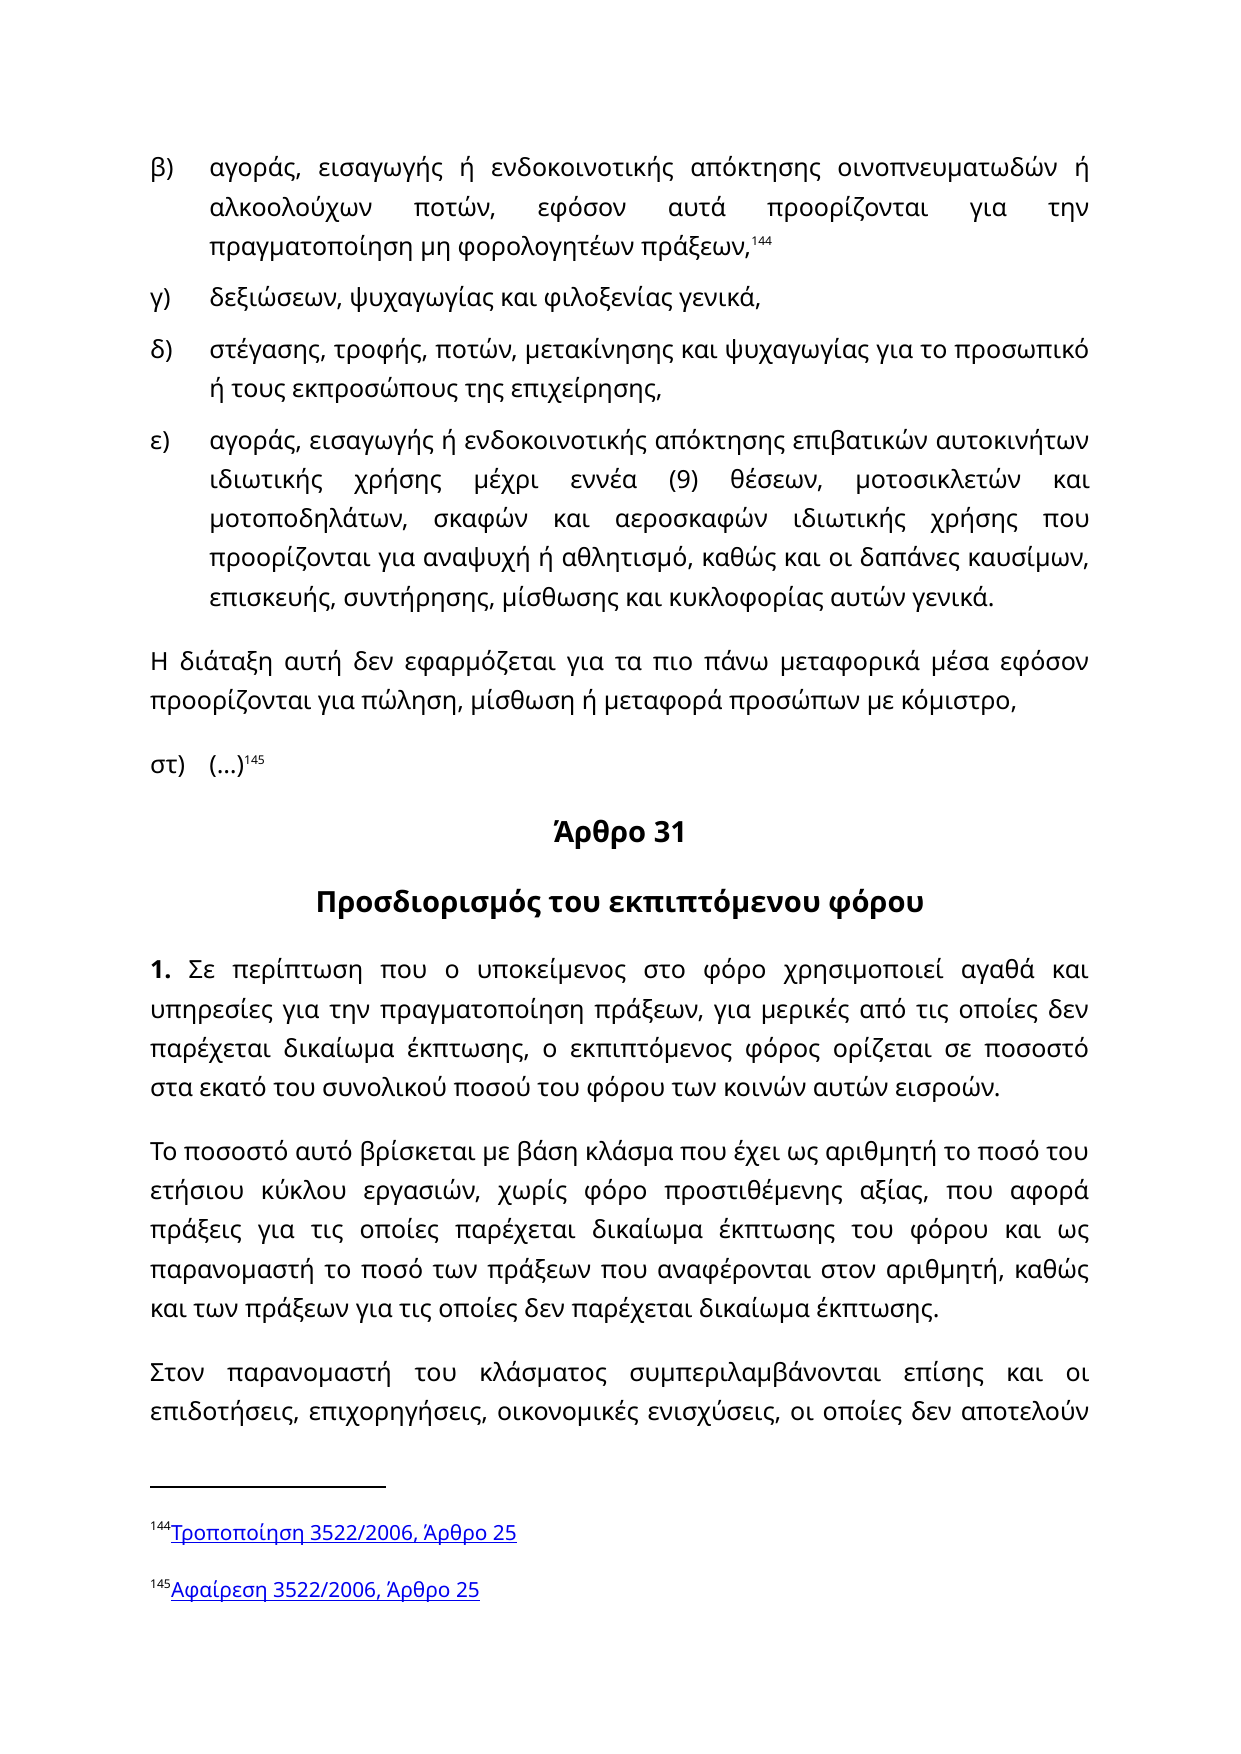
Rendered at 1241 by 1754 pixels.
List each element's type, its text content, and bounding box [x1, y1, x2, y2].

text Τροποποίηση 3522/2006, Άρθρο 25 [150, 1518, 1090, 1546]
text Το ποσοστό αυτό βρίσκεται με βάση κλάσμα που έχει ως αριθμητή το ποσό του ετήσιου κύκλου εργασιών, χωρίς φόρο προστιθέμενης αξίας, που αφορά πράξεις για τις οποίες παρέχεται δικαίωμα έκπτωσης του φόρου και ως παρανομαστή το ποσό των πράξεων που αναφέρονται στον αριθμητή, καθώς και των πράξεων για τις οποίες δεν παρέχεται δικαίωμα έκπτωσης. [150, 1134, 1090, 1324]
list δ) στέγασης, τροφής, ποτών, μετακίνησης και ψυχαγωγίας για το προσωπικό ή τους εκπροσώπους της επιχείρησης, [150, 332, 1090, 405]
subtitle Προσδιορισμός του εκπιπτόμενου φόρου [150, 881, 1090, 921]
list ε) αγοράς, εισαγωγής ή ενδοκοινοτικής απόκτησης επιβατικών αυτοκινήτων ιδιωτικής χρήσης μέχρι εννέα (9) θέσεων, μοτοσικλετών και μοτοποδηλάτων, σκαφών και αεροσκαφών ιδιωτικής χρήσης που προορίζονται για αναψυχή ή αθλητισμό, καθώς και οι δαπάνες καυσίμων, επισκευής, συντήρησης, μίσθωσης και κυκλοφορίας αυτών γενικά. [150, 422, 1090, 613]
text Στον παρανομαστή του κλάσματος συμπεριλαμβάνονται επίσης και οι επιδοτήσεις, επιχορηγήσεις, οικονομικές ενισχύσεις, οι οποίες δεν αποτελούν [150, 1354, 1090, 1428]
subtitle Άρθρο 31 [150, 811, 1090, 851]
list στ) (…) [150, 747, 1090, 781]
text Η διάταξη αυτή δεν εφαρμόζεται για τα πιο πάνω μεταφορικά μέσα εφόσον προορίζονται για πώληση, μίσθωση ή μεταφορά προσώπων με κόμιστρο, [150, 643, 1090, 717]
text Αφαίρεση 3522/2006, Άρθρο 25 [150, 1576, 1090, 1604]
list γ) δεξιώσεων, ψυχαγωγίας και φιλοξενίας γενικά, [150, 280, 1090, 314]
text 1. Σε περίπτωση που ο υποκείμενος στο φόρο χρησιμοποιεί αγαθά και υπηρεσίες για την πραγματοποίηση πράξεων, για μερικές από τις οποίες δεν παρέχεται δικαίωμα έκπτωσης, ο εκπιπτόμενος φόρος ορίζεται σε ποσοστό στα εκατό του συνολικού ποσού του φόρου των κοινών αυτών εισροών. [150, 952, 1090, 1104]
list β) αγοράς, εισαγωγής ή ενδοκοινοτικής απόκτησης οινοπνευματωδών ή αλκοολούχων ποτών, εφόσον αυτά προορίζονται για την πραγματοποίηση μη φορολογητέων πράξεων, [150, 150, 1090, 262]
